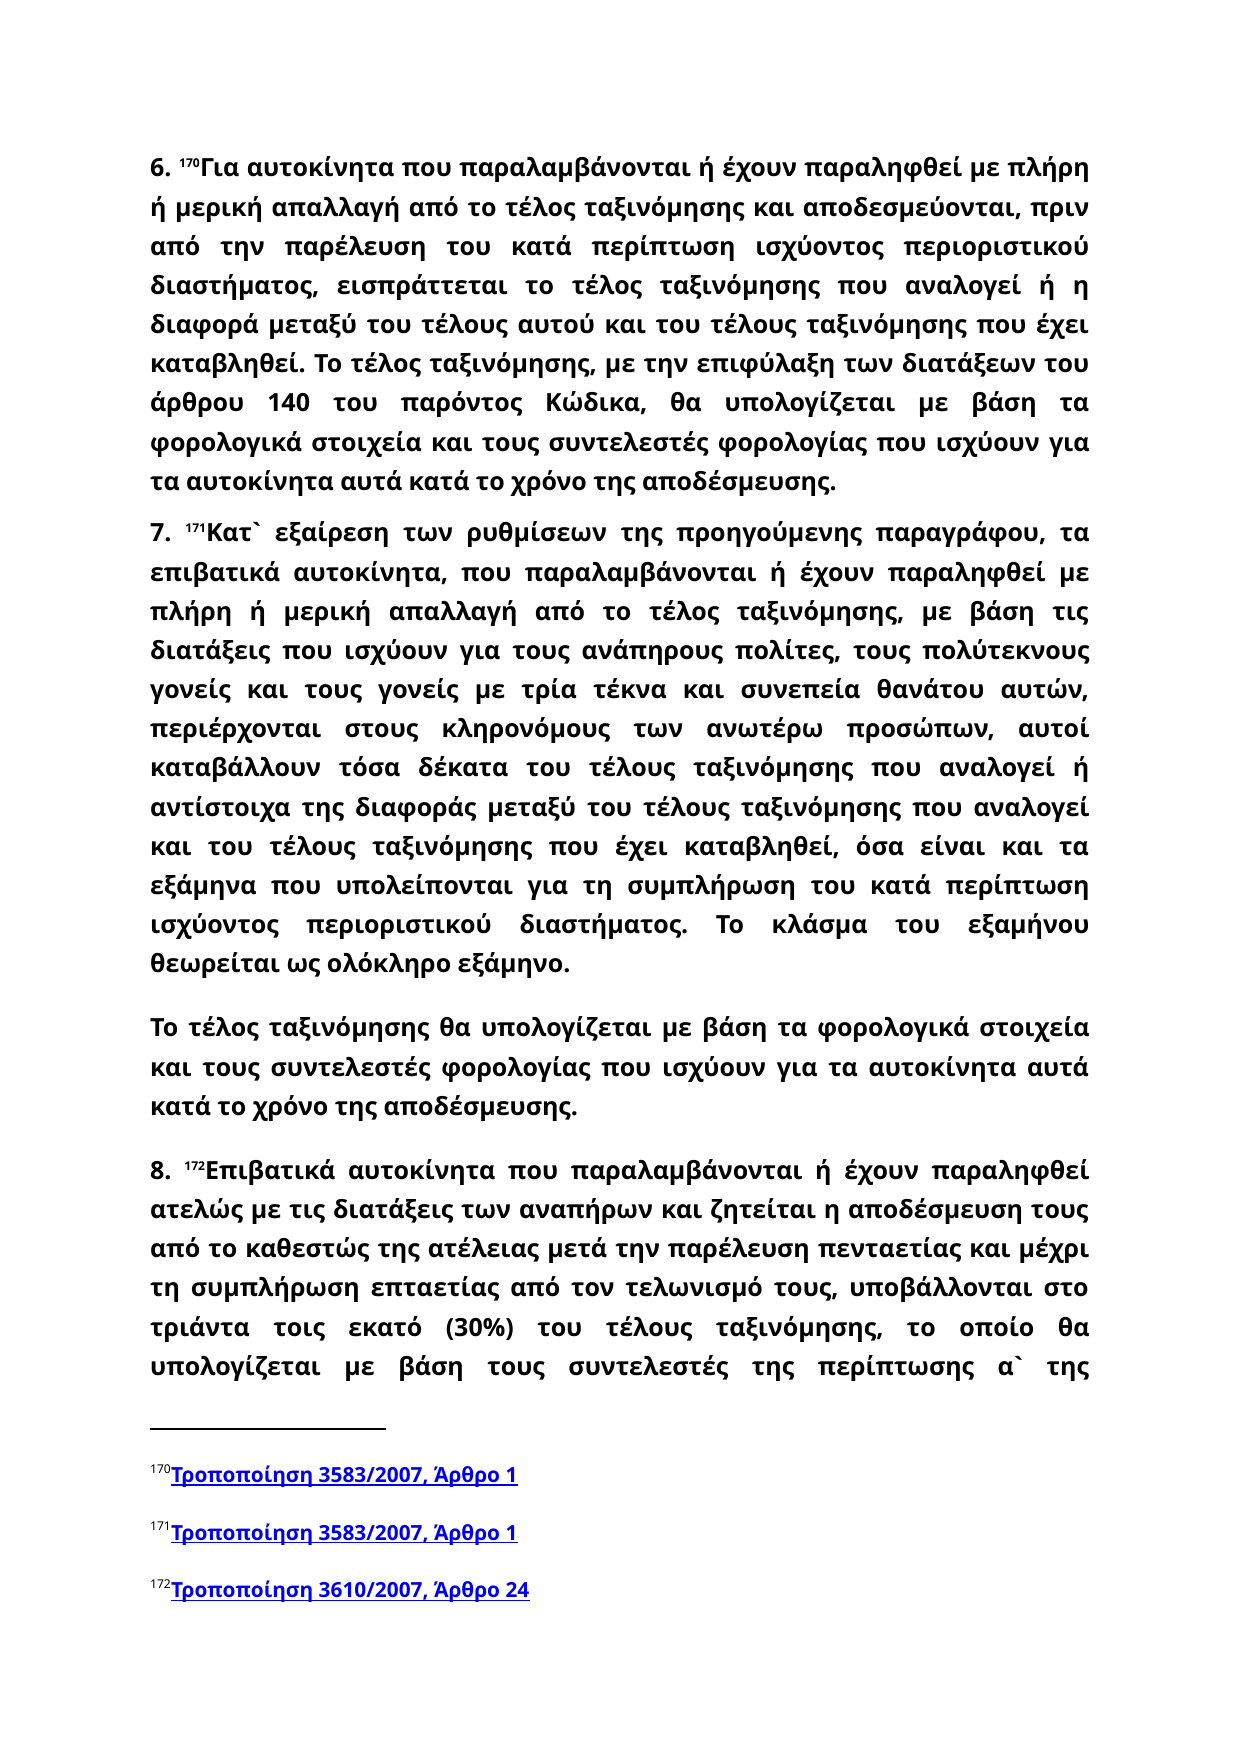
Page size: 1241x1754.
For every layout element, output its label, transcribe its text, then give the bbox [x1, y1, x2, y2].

text 8. Επιβατικά αυτοκίνητα που παραλαμβάνονται ή έχουν παραληφθεί ατελώς με τις διατάξεις των αναπήρων και ζητείται η αποδέσμευση τους από το καθεστώς της ατέλειας μετά την παρέλευση πενταετίας και μέχρι τη συμπλήρωση επταετίας από τον τελωνισμό τους, υποβάλλονται στο τριάντα τοις εκατό (30%) του τέλους ταξινόμησης, το οποίο θα υπολογίζεται με βάση τους συντελεστές της περίπτωσης α` της [150, 1152, 1090, 1382]
text Τροποποίηση 3583/2007, Άρθρο 1 [150, 1460, 1090, 1489]
text Τροποποίηση 3610/2007, Άρθρο 24 [150, 1576, 1090, 1604]
text Το τέλος ταξινόμησης θα υπολογίζεται με βάση τα φορολογικά στοιχεία και τους συντελεστές φορολογίας που ισχύουν για τα αυτοκίνητα αυτά κατά το χρόνο της αποδέσμευσης. [150, 1010, 1090, 1122]
text 7. Κατ` εξαίρεση των ρυθμίσεων της προηγούμενης παραγράφου, τα επιβατικά αυτοκίνητα, που παραλαμβάνονται ή έχουν παραληφθεί με πλήρη ή μερική απαλλαγή από το τέλος ταξινόμησης, με βάση τις διατάξεις που ισχύουν για τους ανάπηρους πολίτες, τους πολύτεκνους γονείς και τους γονείς με τρία τέκνα και συνεπεία θανάτου αυτών, περιέρχονται στους κληρονόμους των ανωτέρω προσώπων, αυτοί καταβάλλουν τόσα δέκατα του τέλους ταξινόμησης που αναλογεί ή αντίστοιχα της διαφοράς μεταξύ του τέλους ταξινόμησης που αναλογεί και του τέλους ταξινόμησης που έχει καταβληθεί, όσα είναι και τα εξάμηνα που υπολείπονται για τη συμπλήρωση του κατά περίπτωση ισχύοντος περιοριστικού διαστήματος. Το κλάσμα του εξαμήνου θεωρείται ως ολόκληρο εξάμηνο. [150, 515, 1090, 980]
text Τροποποίηση 3583/2007, Άρθρο 1 [150, 1518, 1090, 1546]
text 6. Για αυτοκίνητα που παραλαμβάνονται ή έχουν παραληφθεί με πλήρη ή μερική απαλλαγή από το τέλος ταξινόμησης και αποδεσμεύονται, πριν από την παρέλευση του κατά περίπτωση ισχύοντος περιοριστικού διαστήματος, εισπράττεται το τέλος ταξινόμησης που αναλογεί ή η διαφορά μεταξύ του τέλους αυτού και του τέλους ταξινόμησης που έχει καταβληθεί. Το τέλος ταξινόμησης, με την επιφύλαξη των διατάξεων του άρθρου 140 του παρόντος Κώδικα, θα υπολογίζεται με βάση τα φορολογικά στοιχεία και τους συντελεστές φορολογίας που ισχύουν για τα αυτοκίνητα αυτά κατά το χρόνο της αποδέσμευσης. [150, 150, 1090, 497]
